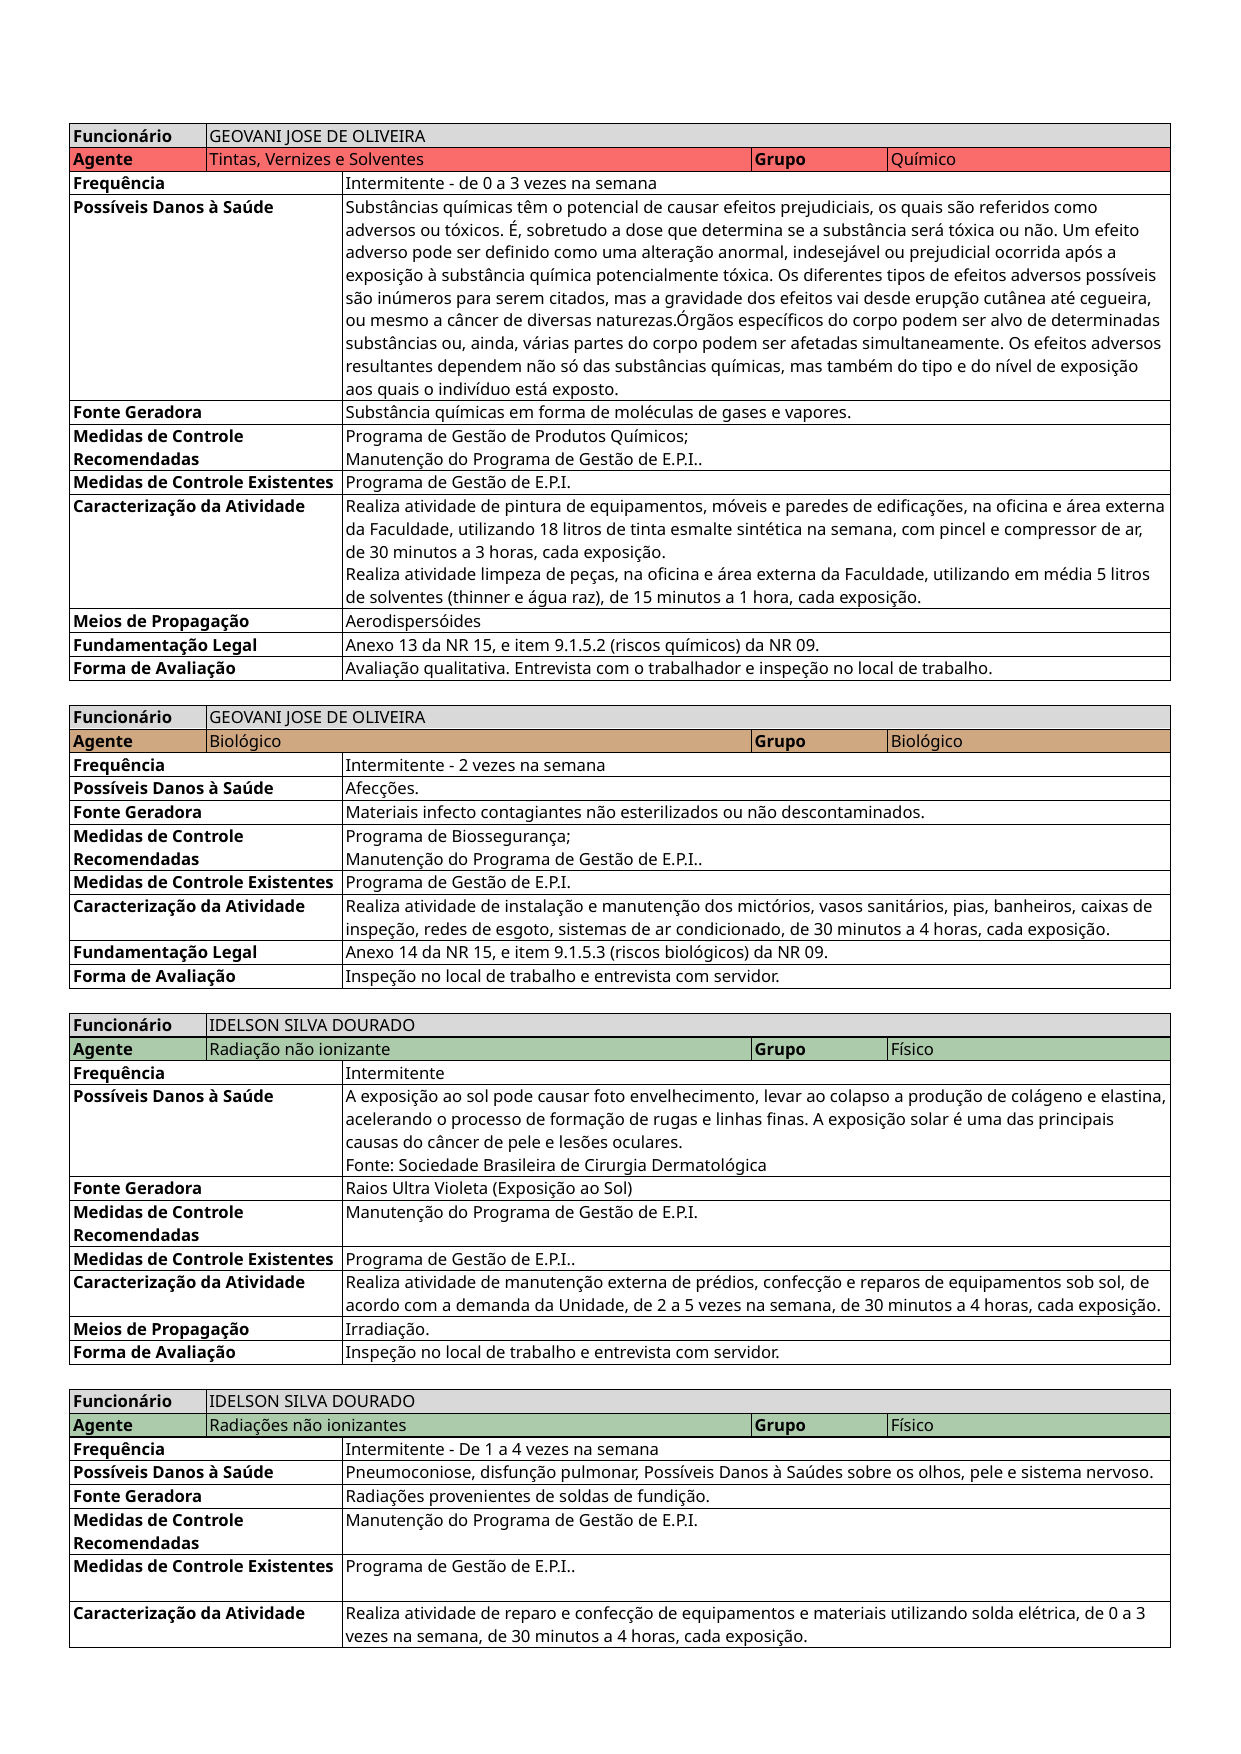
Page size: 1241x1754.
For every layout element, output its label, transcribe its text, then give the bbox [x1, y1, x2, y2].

table_cell Programa de Gestão de E.P.I.. [343, 1555, 1170, 1601]
table_cell Possíveis Danos à Saúde [70, 195, 342, 400]
table_cell Radiações provenientes de soldas de fundição. [343, 1485, 1170, 1508]
table_cell Fundamentação Legal [70, 941, 342, 964]
table_header Funcionário [70, 124, 206, 147]
table_cell Fundamentação Legal [70, 633, 342, 656]
table_cell Pneumoconiose, disfunção pulmonar, Possíveis Danos à Saúdes sobre os olhos, pele e sistema nervoso. [343, 1461, 1170, 1484]
table_cell Tintas, Vernizes e Solventes [207, 148, 751, 171]
table_cell Medidas de Controle Recomendadas [70, 825, 342, 870]
table_cell Fonte Geradora [70, 1485, 342, 1508]
table_cell Possíveis Danos à Saúde [70, 1085, 342, 1176]
table_cell Químico [888, 148, 1170, 171]
table_cell Inspeção no local de trabalho e entrevista com servidor. [343, 965, 1170, 988]
table_cell Inspeção no local de trabalho e entrevista com servidor. [343, 1341, 1170, 1364]
table_cell Forma de Avaliação [70, 657, 342, 679]
table_cell Radiação não ionizante [207, 1038, 751, 1060]
table_cell Raios Ultra Violeta (Exposição ao Sol) [343, 1177, 1170, 1199]
table_cell Físico [888, 1414, 1170, 1436]
table_header IDELSON SILVA DOURADO [207, 1014, 1170, 1036]
table_cell Materiais infecto contagiantes não esterilizados ou não descontaminados. [343, 801, 1170, 823]
table_cell Medidas de Controle Recomendadas [70, 425, 342, 470]
table_header Funcionário [70, 706, 206, 728]
table_cell Meios de Propagação [70, 1317, 342, 1340]
table_cell Programa de Gestão de E.P.I. [343, 871, 1170, 894]
table_header Funcionário [70, 1014, 206, 1036]
table_cell Programa de Gestão de E.P.I. [343, 471, 1170, 494]
table_cell Agente [70, 148, 206, 171]
table_cell Anexo 14 da NR 15, e item 9.1.5.3 (riscos biológicos) da NR 09. [343, 941, 1170, 964]
table_cell Caracterização da Atividade [70, 495, 342, 608]
table_cell A exposição ao sol pode causar foto envelhecimento, levar ao colapso a produção de colágeno e elastina, acelerando o processo de formação de rugas e linhas finas. A exposição solar é uma das principais causas do câncer de pele e lesões oculares. Fonte: Sociedade Brasileira de Cirurgia Dermatológica [343, 1085, 1170, 1176]
table_cell Substâncias químicas têm o potencial de causar efeitos prejudiciais, os quais são referidos como adversos ou tóxicos. É, sobretudo a dose que determina se a substância será tóxica ou não. Um efeito adverso pode ser definido como uma alteração anormal, indesejável ou prejudicial ocorrida após a exposição à substância química potencialmente tóxica. Os diferentes tipos de efeitos adversos possíveis são inúmeros para serem citados, mas a gravidade dos efeitos vai desde erupção cutânea até cegueira, ou mesmo a câncer de diversas naturezas.Órgãos específicos do corpo podem ser alvo de determinadas substâncias ou, ainda, várias partes do corpo podem ser afetadas simultaneamente. Os efeitos adversos resultantes dependem não só das substâncias químicas, mas também do tipo e do nível de exposição aos quais o indivíduo está exposto. [343, 195, 1170, 400]
table_header Funcionário [70, 1390, 206, 1413]
table_cell Forma de Avaliação [70, 1341, 342, 1364]
table_cell Realiza atividade de instalação e manutenção dos mictórios, vasos sanitários, pias, banheiros, caixas de inspeção, redes de esgoto, sistemas de ar condicionado, de 30 minutos a 4 horas, cada exposição. [343, 895, 1170, 940]
table_cell Medidas de Controle Recomendadas [70, 1201, 342, 1246]
table_cell Meios de Propagação [70, 609, 342, 632]
table_cell Realiza atividade de pintura de equipamentos, móveis e paredes de edificações, na oficina e área externa da Faculdade, utilizando 18 litros de tinta esmalte sintética na semana, com pincel e compressor de ar, de 30 minutos a 3 horas, cada exposição. Realiza atividade limpeza de peças, na oficina e área externa da Faculdade, utilizando em média 5 litros de solventes (thinner e água raz), de 15 minutos a 1 hora, cada exposição. [343, 495, 1170, 608]
table_cell Caracterização da Atividade [70, 1271, 342, 1316]
table_cell Físico [888, 1038, 1170, 1060]
table_cell Afecções. [343, 777, 1170, 800]
table_cell Agente [70, 1414, 206, 1436]
table_cell Medidas de Controle Existentes [70, 471, 342, 494]
table_cell Programa de Gestão de Produtos Químicos; Manutenção do Programa de Gestão de E.P.I.. [343, 425, 1170, 470]
table_cell Intermitente - 2 vezes na semana [343, 753, 1170, 776]
table_cell Substância químicas em forma de moléculas de gases e vapores. [343, 401, 1170, 423]
table_header GEOVANI JOSE DE OLIVEIRA [207, 706, 1170, 728]
table_cell Medidas de Controle Existentes [70, 1555, 342, 1601]
table_cell Biológico [888, 730, 1170, 752]
table_cell Agente [70, 730, 206, 752]
table_cell Grupo [752, 1414, 887, 1436]
table_cell Agente [70, 1038, 206, 1060]
table_cell Realiza atividade de reparo e confecção de equipamentos e materiais utilizando solda elétrica, de 0 a 3 vezes na semana, de 30 minutos a 4 horas, cada exposição. [343, 1602, 1170, 1647]
table_cell Possíveis Danos à Saúde [70, 1461, 342, 1484]
table_cell Intermitente [343, 1061, 1170, 1084]
table_header GEOVANI JOSE DE OLIVEIRA [207, 124, 1170, 147]
table_cell Biológico [207, 730, 751, 752]
table_cell Programa de Biossegurança; Manutenção do Programa de Gestão de E.P.I.. [343, 825, 1170, 870]
table_cell Frequência [70, 172, 342, 194]
table_cell Frequência [70, 1438, 342, 1460]
table_cell Frequência [70, 1061, 342, 1084]
table_cell Fonte Geradora [70, 801, 342, 823]
table_cell Possíveis Danos à Saúde [70, 777, 342, 800]
table_cell Irradiação. [343, 1317, 1170, 1340]
table_cell Anexo 13 da NR 15, e item 9.1.5.2 (riscos químicos) da NR 09. [343, 633, 1170, 656]
table_cell Grupo [752, 730, 887, 752]
table_cell Aerodispersóides [343, 609, 1170, 632]
table_cell Manutenção do Programa de Gestão de E.P.I. [343, 1201, 1170, 1246]
table_cell Medidas de Controle Recomendadas [70, 1509, 342, 1554]
table_cell Fonte Geradora [70, 1177, 342, 1199]
table_cell Avaliação qualitativa. Entrevista com o trabalhador e inspeção no local de trabalho. [343, 657, 1170, 679]
table_cell Radiações não ionizantes [207, 1414, 751, 1436]
table_cell Medidas de Controle Existentes [70, 1247, 342, 1270]
table_cell Intermitente - De 1 a 4 vezes na semana [343, 1438, 1170, 1460]
table_cell Frequência [70, 753, 342, 776]
table_cell Realiza atividade de manutenção externa de prédios, confecção e reparos de equipamentos sob sol, de acordo com a demanda da Unidade, de 2 a 5 vezes na semana, de 30 minutos a 4 horas, cada exposição. [343, 1271, 1170, 1316]
table_cell Manutenção do Programa de Gestão de E.P.I. [343, 1509, 1170, 1554]
table_header IDELSON SILVA DOURADO [207, 1390, 1170, 1413]
table_cell Intermitente - de 0 a 3 vezes na semana [343, 172, 1170, 194]
table_cell Fonte Geradora [70, 401, 342, 423]
table_cell Grupo [752, 1038, 887, 1060]
table_cell Grupo [752, 148, 887, 171]
table_cell Programa de Gestão de E.P.I.. [343, 1247, 1170, 1270]
table_cell Caracterização da Atividade [70, 895, 342, 940]
table_cell Caracterização da Atividade [70, 1602, 342, 1647]
table_cell Forma de Avaliação [70, 965, 342, 988]
table_cell Medidas de Controle Existentes [70, 871, 342, 894]
